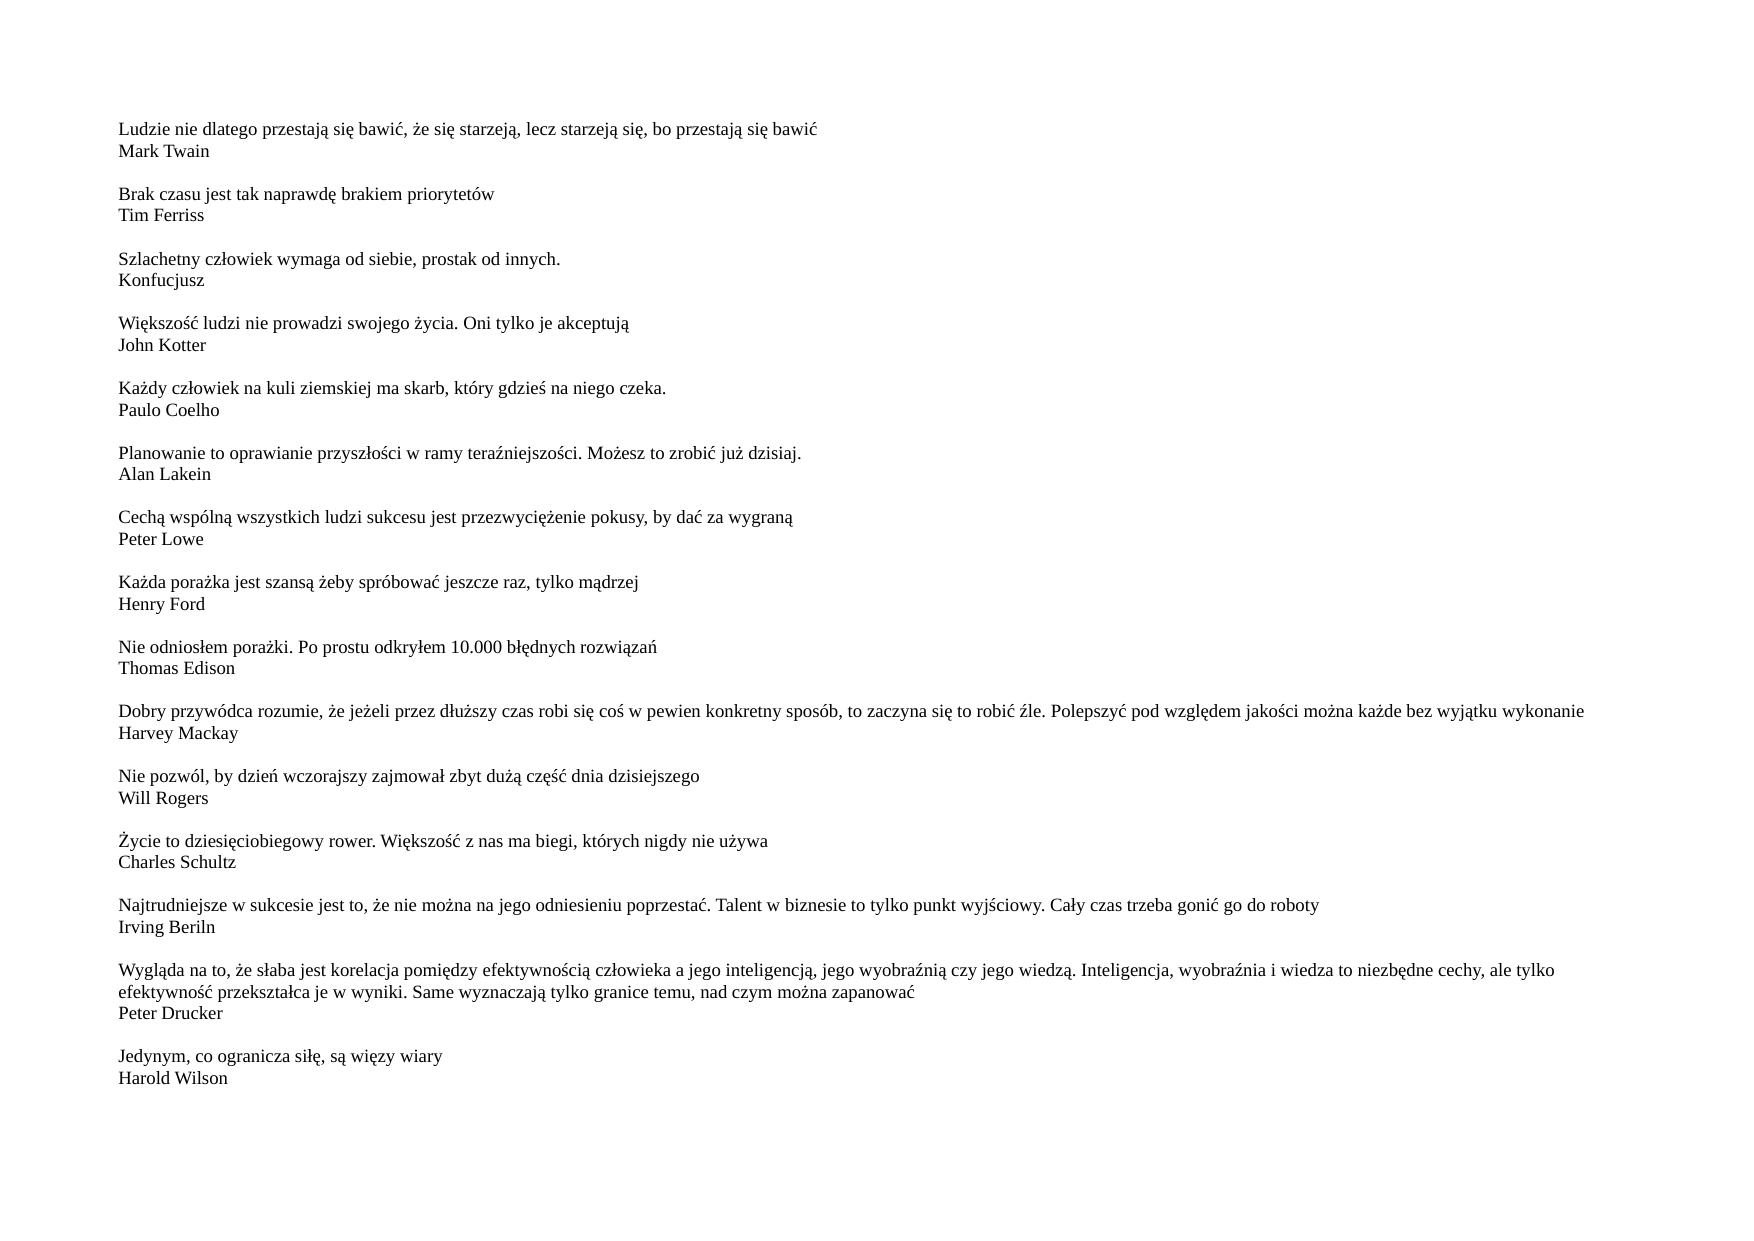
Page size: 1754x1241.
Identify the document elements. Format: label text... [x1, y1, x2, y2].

text Wygląda na to, że słaba jest korelacja pomiędzy efektywnością człowieka a jego inteligencją, jego wyobraźnią czy jego wiedzą. Inteligencja, wyobraźnia i wiedza to niezbędne cechy, ale tylko efektywność przekształca je w wyniki. Same wyznaczają tylko granice temu, nad czym można zapanować [118, 959, 1636, 1002]
text Irving Beriln [118, 916, 1636, 937]
text Alan Lakein [118, 463, 1636, 485]
text Cechą wspólną wszystkich ludzi sukcesu jest przezwyciężenie pokusy, by dać za wygraną [118, 506, 1636, 528]
text Każda porażka jest szansą żeby spróbować jeszcze raz, tylko mądrzej [118, 571, 1636, 592]
text Thomas Edison [118, 657, 1636, 679]
text Peter Drucker [118, 1002, 1636, 1024]
text Planowanie to oprawianie przyszłości w ramy teraźniejszości. Możesz to zrobić już dzisiaj. [118, 442, 1636, 463]
text Nie odniosłem porażki. Po prostu odkryłem 10.000 błędnych rozwiązań [118, 636, 1636, 657]
text Henry Ford [118, 592, 1636, 614]
text John Kotter [118, 334, 1636, 355]
text Charles Schultz [118, 851, 1636, 873]
text Każdy człowiek na kuli ziemskiej ma skarb, który gdzieś na niego czeka. [118, 377, 1636, 398]
text Tim Ferriss [118, 204, 1636, 226]
text Mark Twain [118, 140, 1636, 161]
text Harvey Mackay [118, 722, 1636, 743]
text Paulo Coelho [118, 398, 1636, 420]
text Szlachetny człowiek wymaga od siebie, prostak od innych. [118, 247, 1636, 269]
text Życie to dziesięciobiegowy rower. Większość z nas ma biegi, których nigdy nie używa [118, 830, 1636, 851]
text Dobry przywódca rozumie, że jeżeli przez dłuższy czas robi się coś w pewien konkretny sposób, to zaczyna się to robić źle. Polepszyć pod względem jakości można każde bez wyjątku wykonanie [118, 700, 1636, 722]
text Harold Wilson [118, 1067, 1636, 1088]
text Większość ludzi nie prowadzi swojego życia. Oni tylko je akceptują [118, 312, 1636, 334]
text Peter Lowe [118, 528, 1636, 549]
text Konfucjusz [118, 269, 1636, 291]
text Jedynym, co ogranicza siłę, są więzy wiary [118, 1045, 1636, 1067]
text Nie pozwól, by dzień wczorajszy zajmował zbyt dużą część dnia dzisiejszego [118, 765, 1636, 787]
text Will Rogers [118, 787, 1636, 808]
text Najtrudniejsze w sukcesie jest to, że nie można na jego odniesieniu poprzestać. Talent w biznesie to tylko punkt wyjściowy. Cały czas trzeba gonić go do roboty [118, 894, 1636, 916]
text Brak czasu jest tak naprawdę brakiem priorytetów [118, 183, 1636, 204]
text Ludzie nie dlatego przestają się bawić, że się starzeją, lecz starzeją się, bo przestają się bawić [118, 118, 1636, 140]
